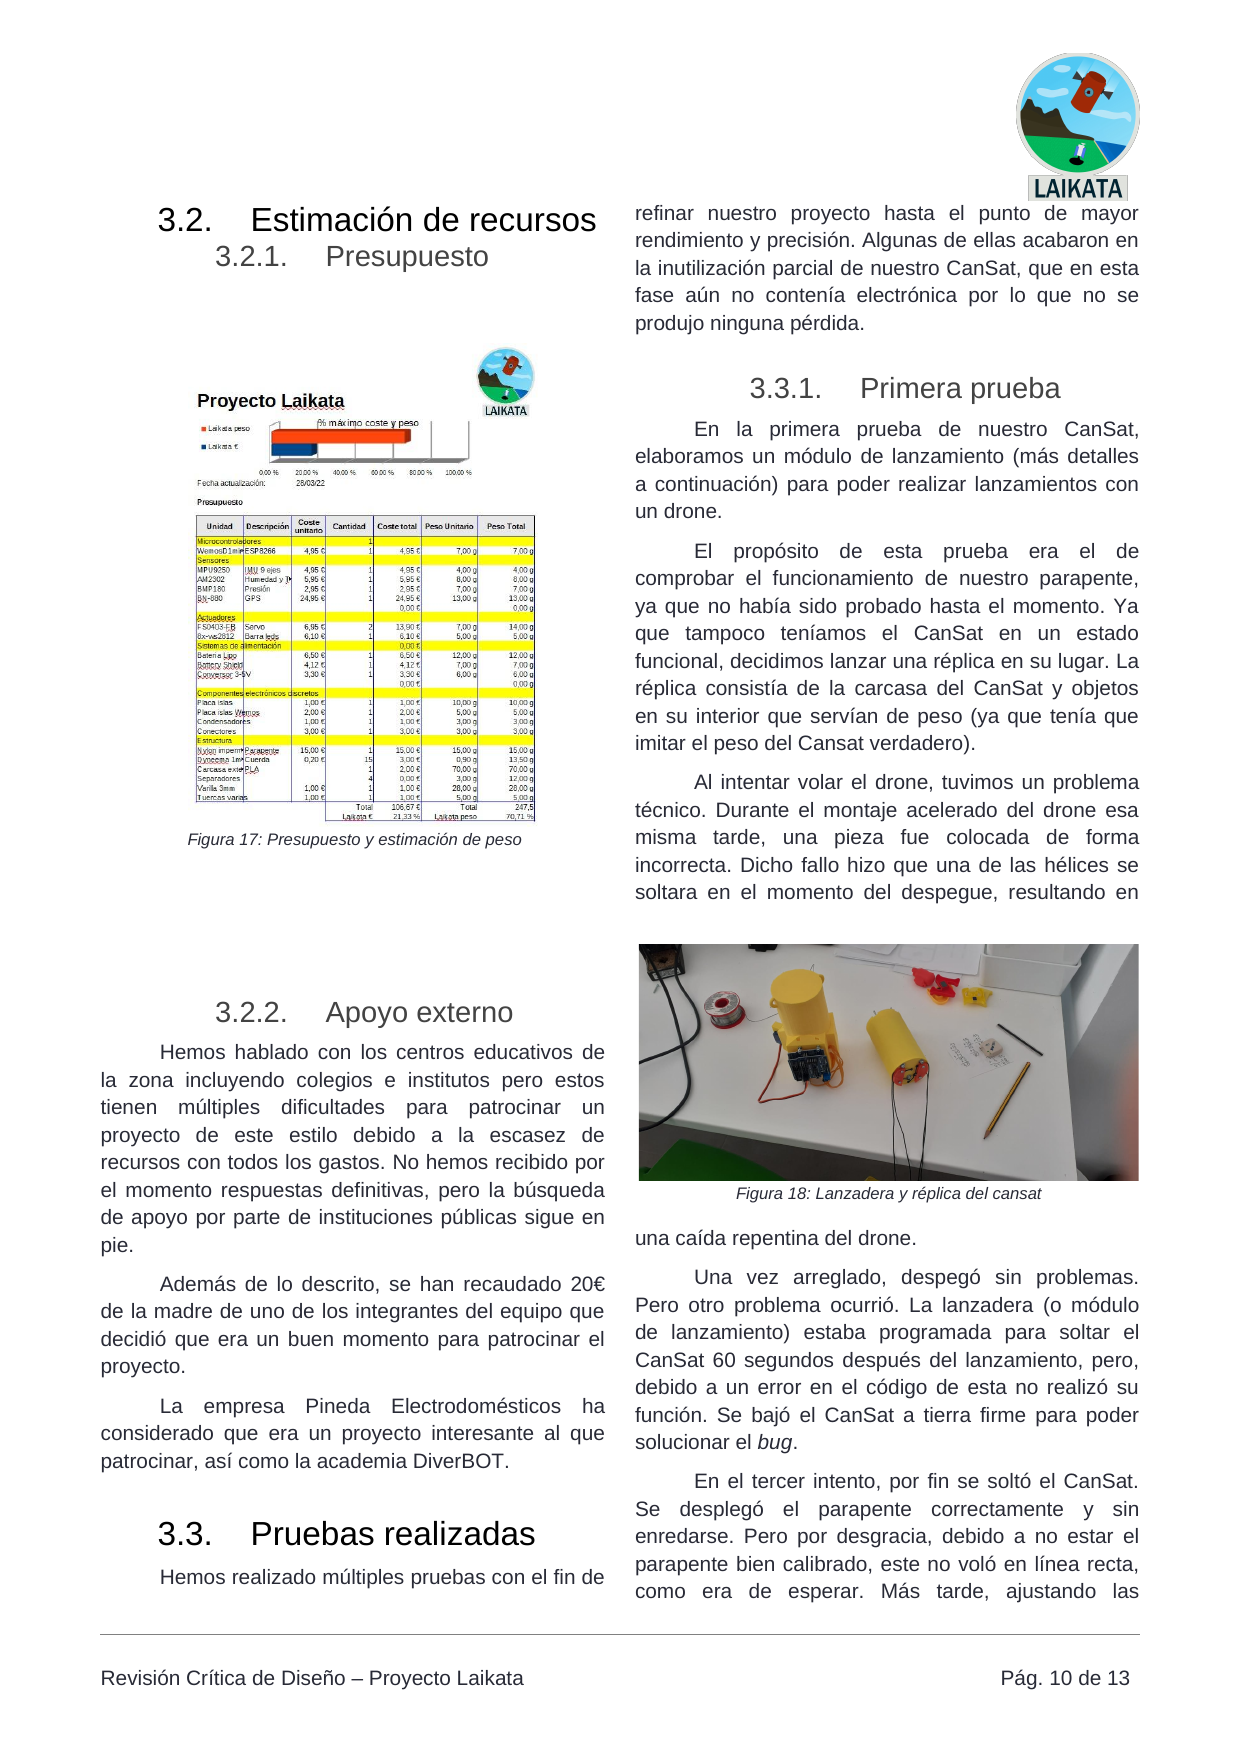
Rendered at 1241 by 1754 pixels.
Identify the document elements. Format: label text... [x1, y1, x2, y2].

subtitle Pruebas realizadas [213, 1514, 605, 1552]
text Hemos realizado múltiples pruebas con el fin de [100, 1564, 605, 1588]
text El propósito de esta prueba era el de comprobar el funcionamiento de nuestro parapente, ya que no había sido probado hasta el momento. Ya que tampoco teníamos el CanSat en un estado funcional, decidimos lanzar una réplica en su lugar. La réplica consistía de la carcasa del CanSat y objetos en su interior que servían de peso (ya que tenía que imitar el peso del Cansat verdadero). [635, 538, 1140, 755]
text En el tercer intento, por fin se soltó el CanSat. Se desplegó el parapente correctamente y sin enredarse. Pero por desgracia, debido a no estar el parapente bien calibrado, este no voló en línea recta, como era de esperar. Más tarde, ajustando las [635, 1469, 1140, 1603]
subtitle Estimación de recursos [213, 201, 605, 239]
text Una vez arreglado, despegó sin problemas. Pero otro problema ocurrió. La lanzadera (o módulo de lanzamiento) estaba programada para soltar el CanSat 60 segundos después del lanzamiento, pero, debido a un error en el código de esta no realizó su función. Se bajó el CanSat a tierra firme para poder solucionar el bug. [635, 1265, 1140, 1454]
text En la primera prueba de nuestro CanSat, elaboramos un módulo de lanzamiento (más detalles a continuación) para poder realizar lanzamientos con un drone. [635, 417, 1140, 523]
text Hemos hablado con los centros educativos de la zona incluyendo colegios e institutos pero estos tienen múltiples dificultades para patrocinar un proyecto de este estilo debido a la escasez de recursos con todos los gastos. No hemos recibido por el momento respuestas definitivas, pero la búsqueda de apoyo por parte de instituciones públicas sigue en pie. [100, 1040, 605, 1257]
text La empresa Pineda Electrodomésticos ha considerado que era un proyecto interesante al que patrocinar, así como la academia DiverBOT. [100, 1394, 605, 1473]
picture [1016, 53, 1140, 201]
text Al intentar volar el drone, tuvimos un problema técnico. Durante el montaje acelerado del drone esa misma tarde, una pieza fue colocada de forma incorrecta. Dicho fallo hizo que una de las hélices se soltara en el momento del despegue, resultando en una caída repentina del drone. [635, 770, 1140, 1249]
text Además de lo descrito, se han recaudado 20€ de la madre de uno de los integrantes del equipo que decidió que era un buen momento para patrocinar el proyecto. [100, 1272, 605, 1378]
subtitle Presupuesto [288, 239, 605, 272]
picture [638, 944, 1139, 1181]
subtitle Apoyo externo [288, 995, 605, 1028]
text Figura 17: Presupuesto y estimación de peso [102, 827, 607, 849]
text refinar nuestro proyecto hasta el punto de mayor rendimiento y precisión. Algunas de ellas acabaron en la inutilización parcial de nuestro CanSat, que en esta fase aún no contenía electrónica por lo que no se produjo ninguna pérdida. [635, 201, 1140, 334]
text Figura 18: Lanzadera y réplica del cansat [636, 1181, 1141, 1203]
picture [188, 343, 540, 827]
subtitle Primera prueba [822, 371, 1140, 405]
